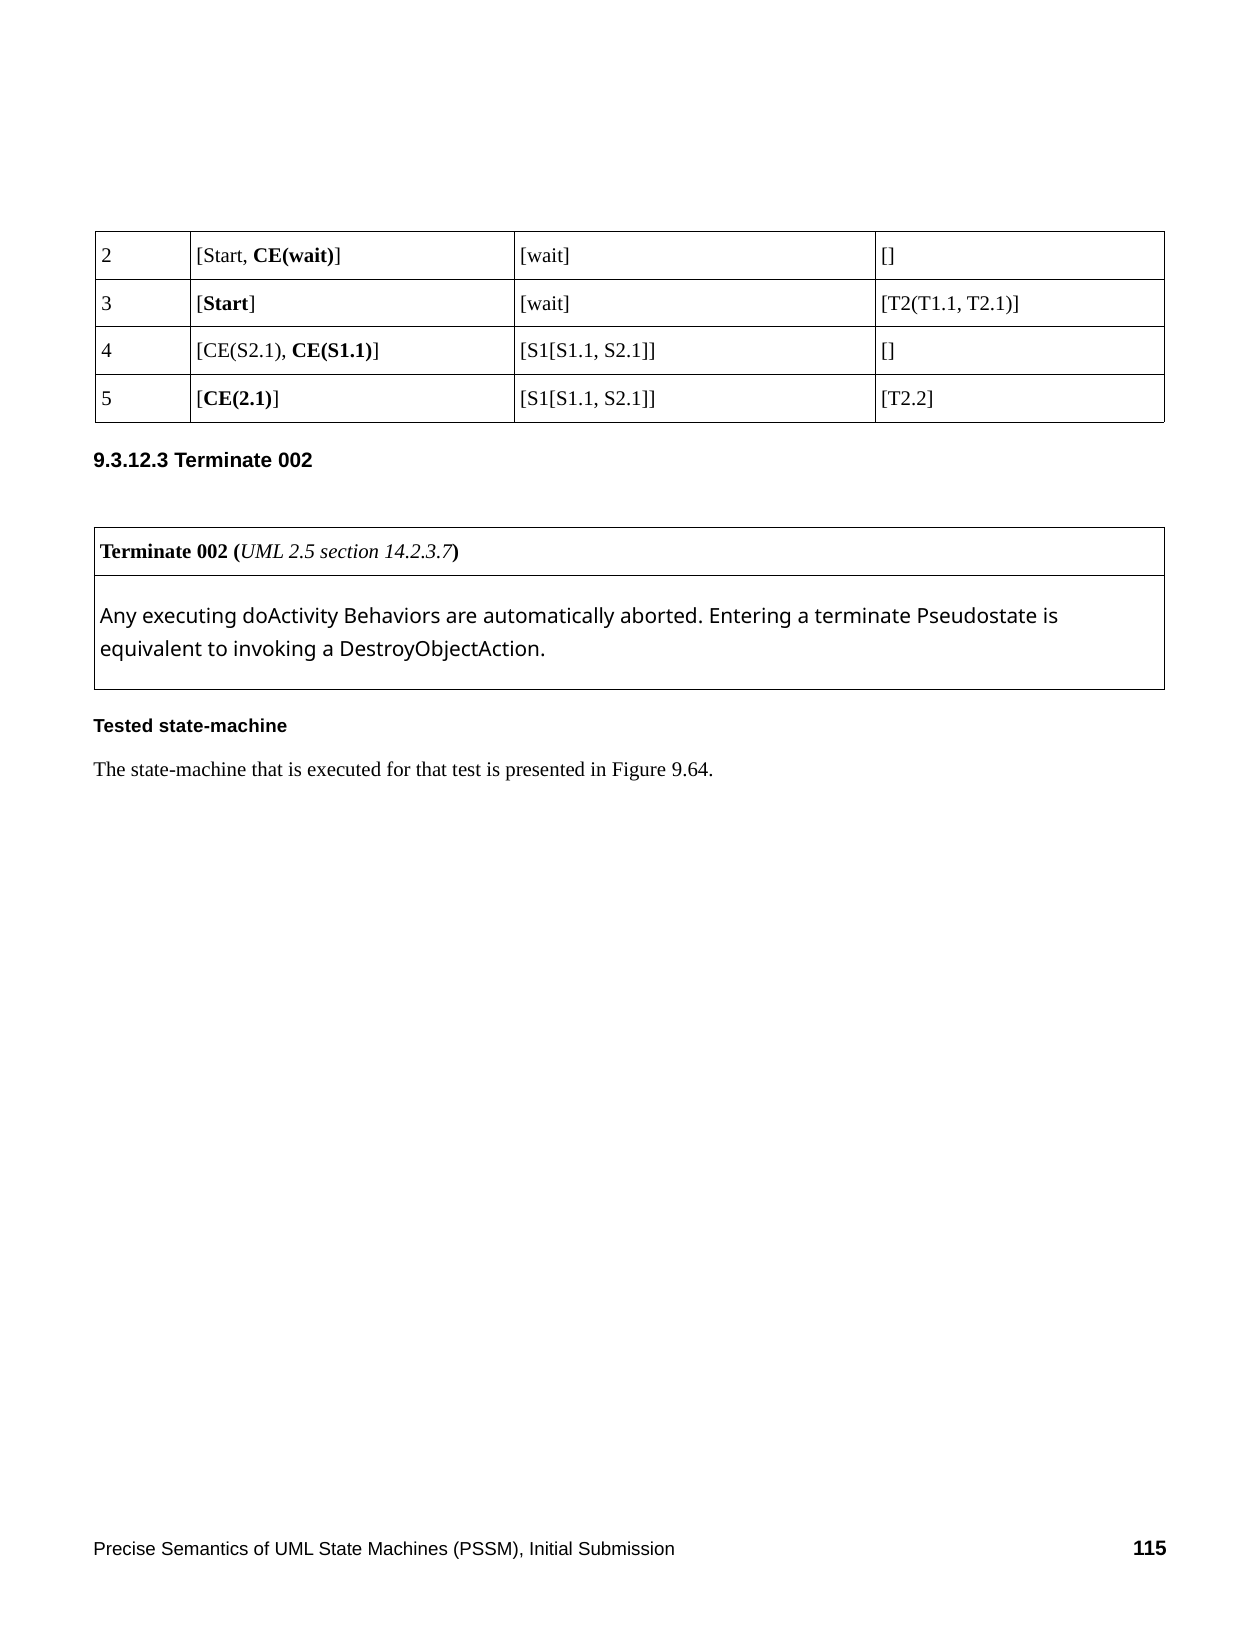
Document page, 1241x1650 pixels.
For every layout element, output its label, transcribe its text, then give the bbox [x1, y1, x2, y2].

table_cell 5 [96, 375, 190, 422]
table_cell 3 [96, 280, 190, 326]
table_cell [Start] [191, 280, 514, 326]
table_header Terminate 002 (UML 2.5 section 14.2.3.7) [95, 528, 1164, 574]
table_cell Any executing doActivity Behaviors are automatically aborted. Entering a terminate Pseudostate is equivalent to invoking a DestroyObjectAction. [95, 576, 1164, 689]
table_cell [T2.2] [876, 375, 1164, 422]
table_cell [CE(2.1)] [191, 375, 514, 422]
table_cell [] [876, 327, 1164, 374]
table_cell [T2(T1.1, T2.1)] [876, 280, 1164, 326]
table_cell [CE(S2.1), CE(S1.1)] [191, 327, 514, 374]
text The state-machine that is executed for that test is presented in Figure 9.64. [93, 757, 1164, 781]
table_cell [S1[S1.1, S2.1]] [515, 327, 875, 374]
table_cell [S1[S1.1, S2.1]] [515, 375, 875, 422]
table_cell [] [876, 232, 1164, 279]
subtitle Tested state-machine [93, 714, 1164, 736]
table_cell [wait] [515, 232, 875, 279]
table_cell 2 [96, 232, 190, 279]
table_cell 4 [96, 327, 190, 374]
subtitle Terminate 002 [93, 447, 1164, 472]
table_cell [wait] [515, 280, 875, 326]
table_cell [Start, CE(wait)] [191, 232, 514, 279]
